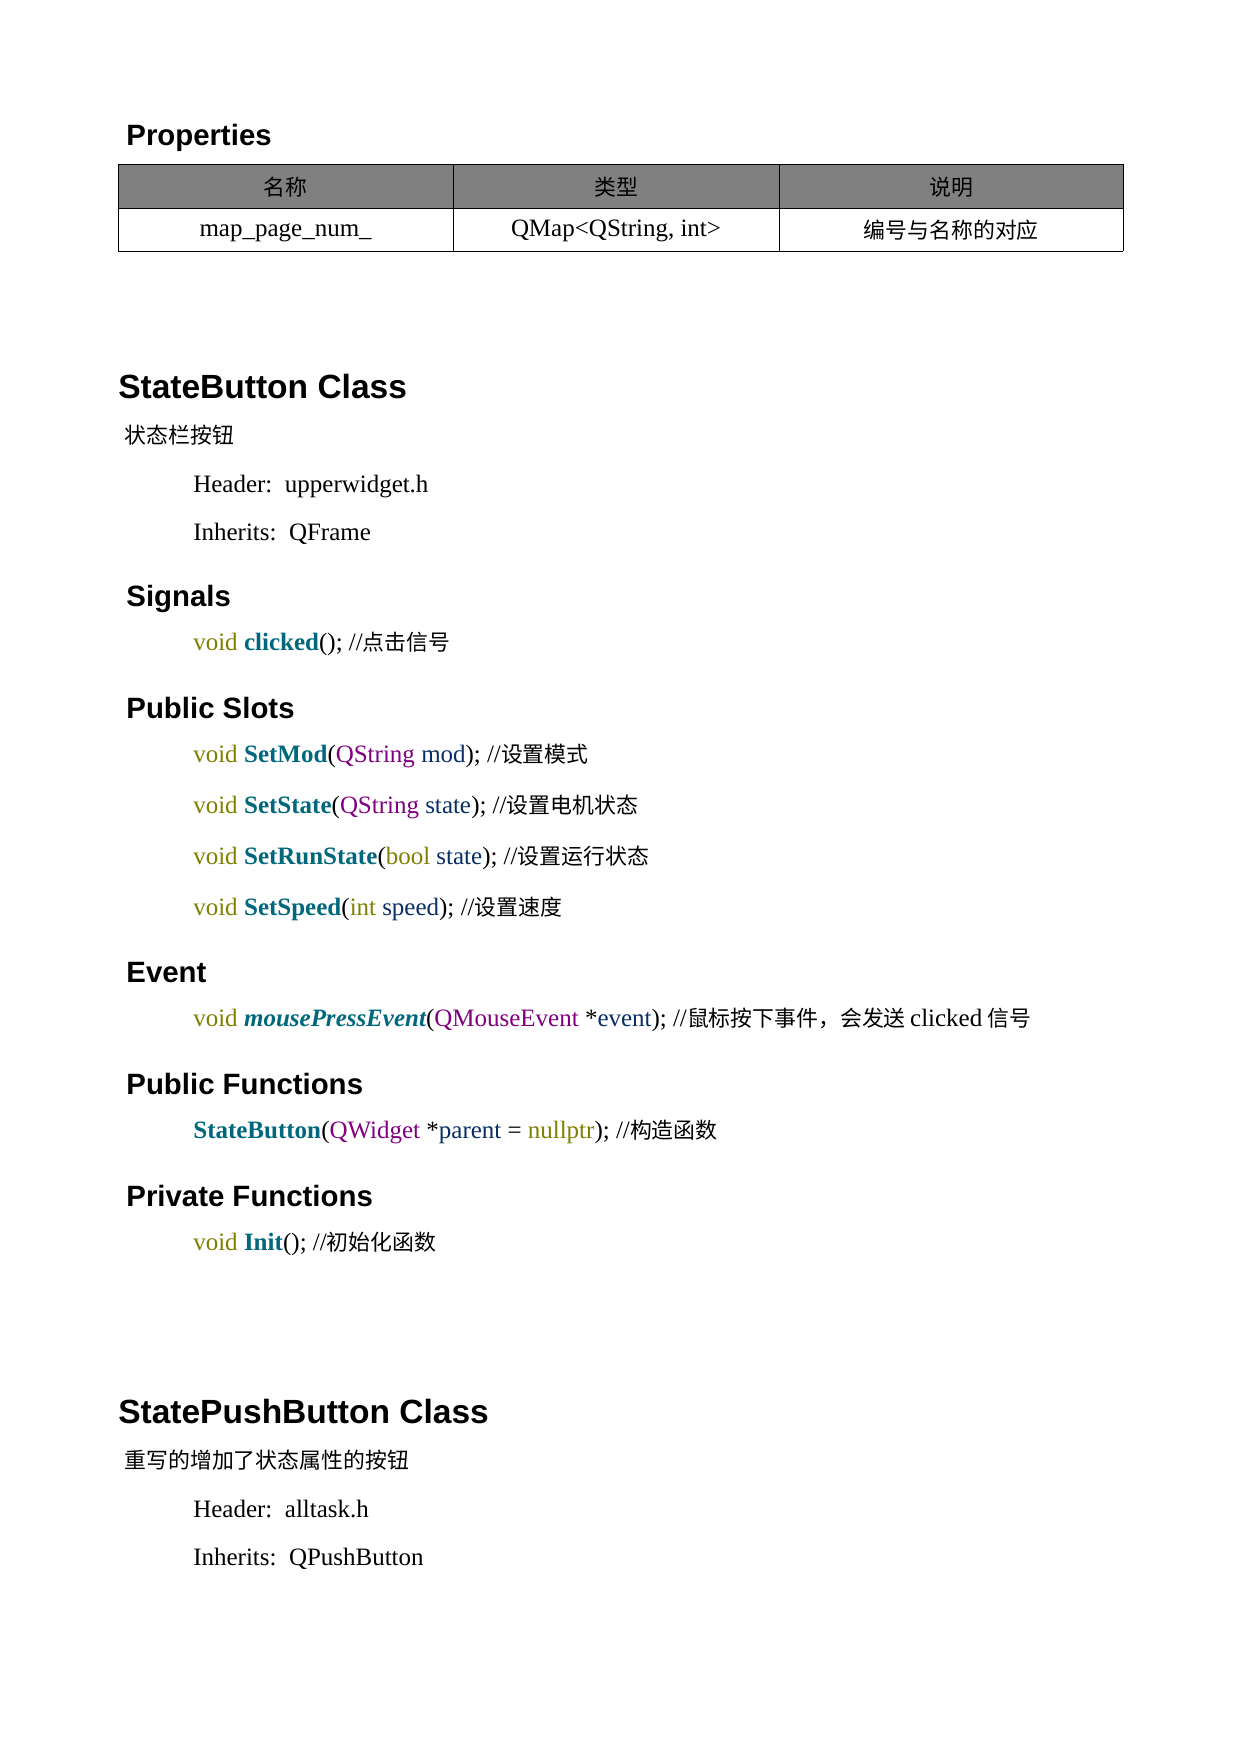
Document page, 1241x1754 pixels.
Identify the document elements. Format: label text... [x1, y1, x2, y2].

table_header 说明 [780, 165, 1123, 208]
text void SetMod(QString mod); //设置模式 [118, 737, 1122, 768]
subtitle StatePushButton Class [118, 1392, 1122, 1431]
table_cell map_page_num_ [119, 209, 453, 251]
text void Init(); //初始化函数 [118, 1225, 1122, 1257]
subtitle Signals [118, 579, 1122, 613]
table_cell QMap<QString, int> [454, 209, 779, 251]
text Inherits: QPushButton [118, 1542, 1122, 1570]
text StateButton(QWidget *parent = nullptr); //构造函数 [118, 1113, 1122, 1145]
subtitle Private Functions [118, 1179, 1122, 1212]
subtitle Public Slots [118, 691, 1122, 724]
subtitle Public Functions [118, 1067, 1122, 1101]
table_header 名称 [119, 165, 453, 208]
subtitle Properties [118, 118, 1122, 152]
subtitle Event [118, 955, 1122, 989]
subtitle StateButton Class [118, 367, 1122, 406]
text void SetState(QString state); //设置电机状态 [118, 788, 1122, 819]
table_header 类型 [454, 165, 779, 208]
text void SetSpeed(int speed); //设置速度 [118, 890, 1122, 921]
text 重写的增加了状态属性的按钮 [118, 1443, 1122, 1475]
text 状态栏按钮 [118, 418, 1122, 450]
table_cell 编号与名称的对应 [780, 209, 1123, 251]
text Header: upperwidget.h [118, 469, 1122, 498]
text void SetRunState(bool state); //设置运行状态 [118, 839, 1122, 870]
text Inherits: QFrame [118, 517, 1122, 545]
text void mousePressEvent(QMouseEvent *event); //鼠标按下事件，会发送clicked信号 [118, 1001, 1122, 1033]
text void clicked(); //点击信号 [118, 625, 1122, 657]
text Header: alltask.h [118, 1494, 1122, 1523]
